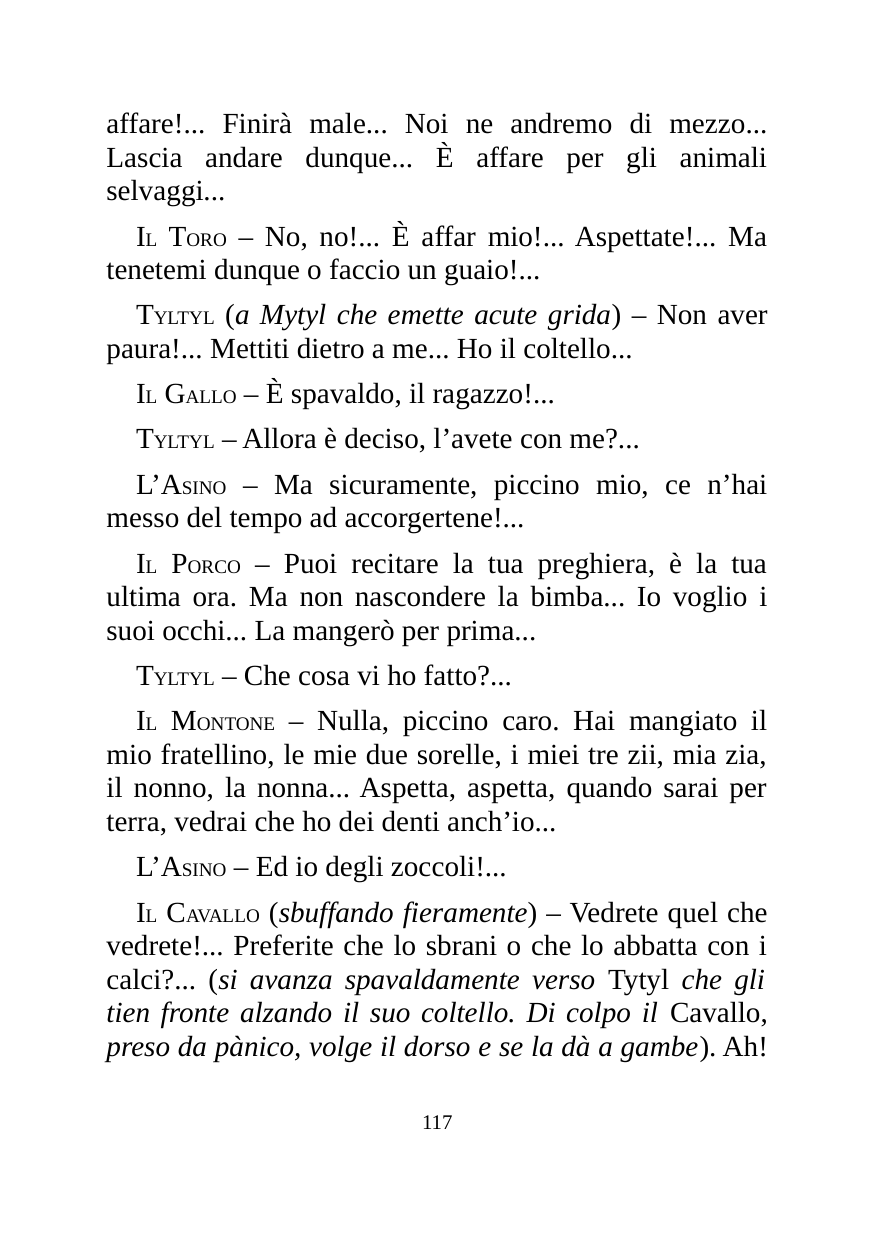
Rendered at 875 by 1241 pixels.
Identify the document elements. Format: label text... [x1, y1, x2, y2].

text L’Asino – Ed io degli zoccoli!... [106, 849, 768, 883]
text Il Montone – Nulla, piccino caro. Hai mangiato il mio fratellino, le mie due sorelle, i miei tre zii, mia zia, il nonno, la nonna... Aspetta, aspetta, quando sarai per terra, vedrai che ho dei denti anch’io... [106, 703, 768, 838]
text Il Toro – No, no!... È affar mio!... Aspettate!... Ma tenetemi dunque o faccio un guaio!... [106, 219, 768, 286]
text L’Asino – Ma sicuramente, piccino mio, ce n’hai messo del tempo ad accorgertene!... [106, 467, 768, 534]
text Tyltyl – Che cosa vi ho fatto?... [106, 658, 768, 692]
text Il Gallo – È spavaldo, il ragazzo!... [106, 376, 768, 410]
text Il Porco – Puoi recitare la tua preghiera, è la tua ultima ora. Ma non nascondere la bimba... Io voglio i suoi occhi... La mangerò per prima... [106, 546, 768, 646]
text Tyltyl – Allora è deciso, l’avete con me?... [106, 422, 768, 455]
text affare!... Finirà male... Noi ne andremo di mezzo... Lascia andare dunque... È affare per gli animali selvaggi... [106, 106, 768, 207]
text Il Cavallo (sbuffando fieramente) – Vedrete quel che vedrete!... Preferite che lo sbrani o che lo abbatta con i calci?... (si avanza spavaldamente verso Tytyl che gli tien fronte alzando il suo coltello. Di colpo il Cavallo, preso da pànico, volge il dorso e se la dà a gambe). Ah! [106, 895, 768, 1062]
text Tyltyl (a Mytyl che emette acute grida) – Non aver paura!... Mettiti dietro a me... Ho il coltello... [106, 297, 768, 364]
